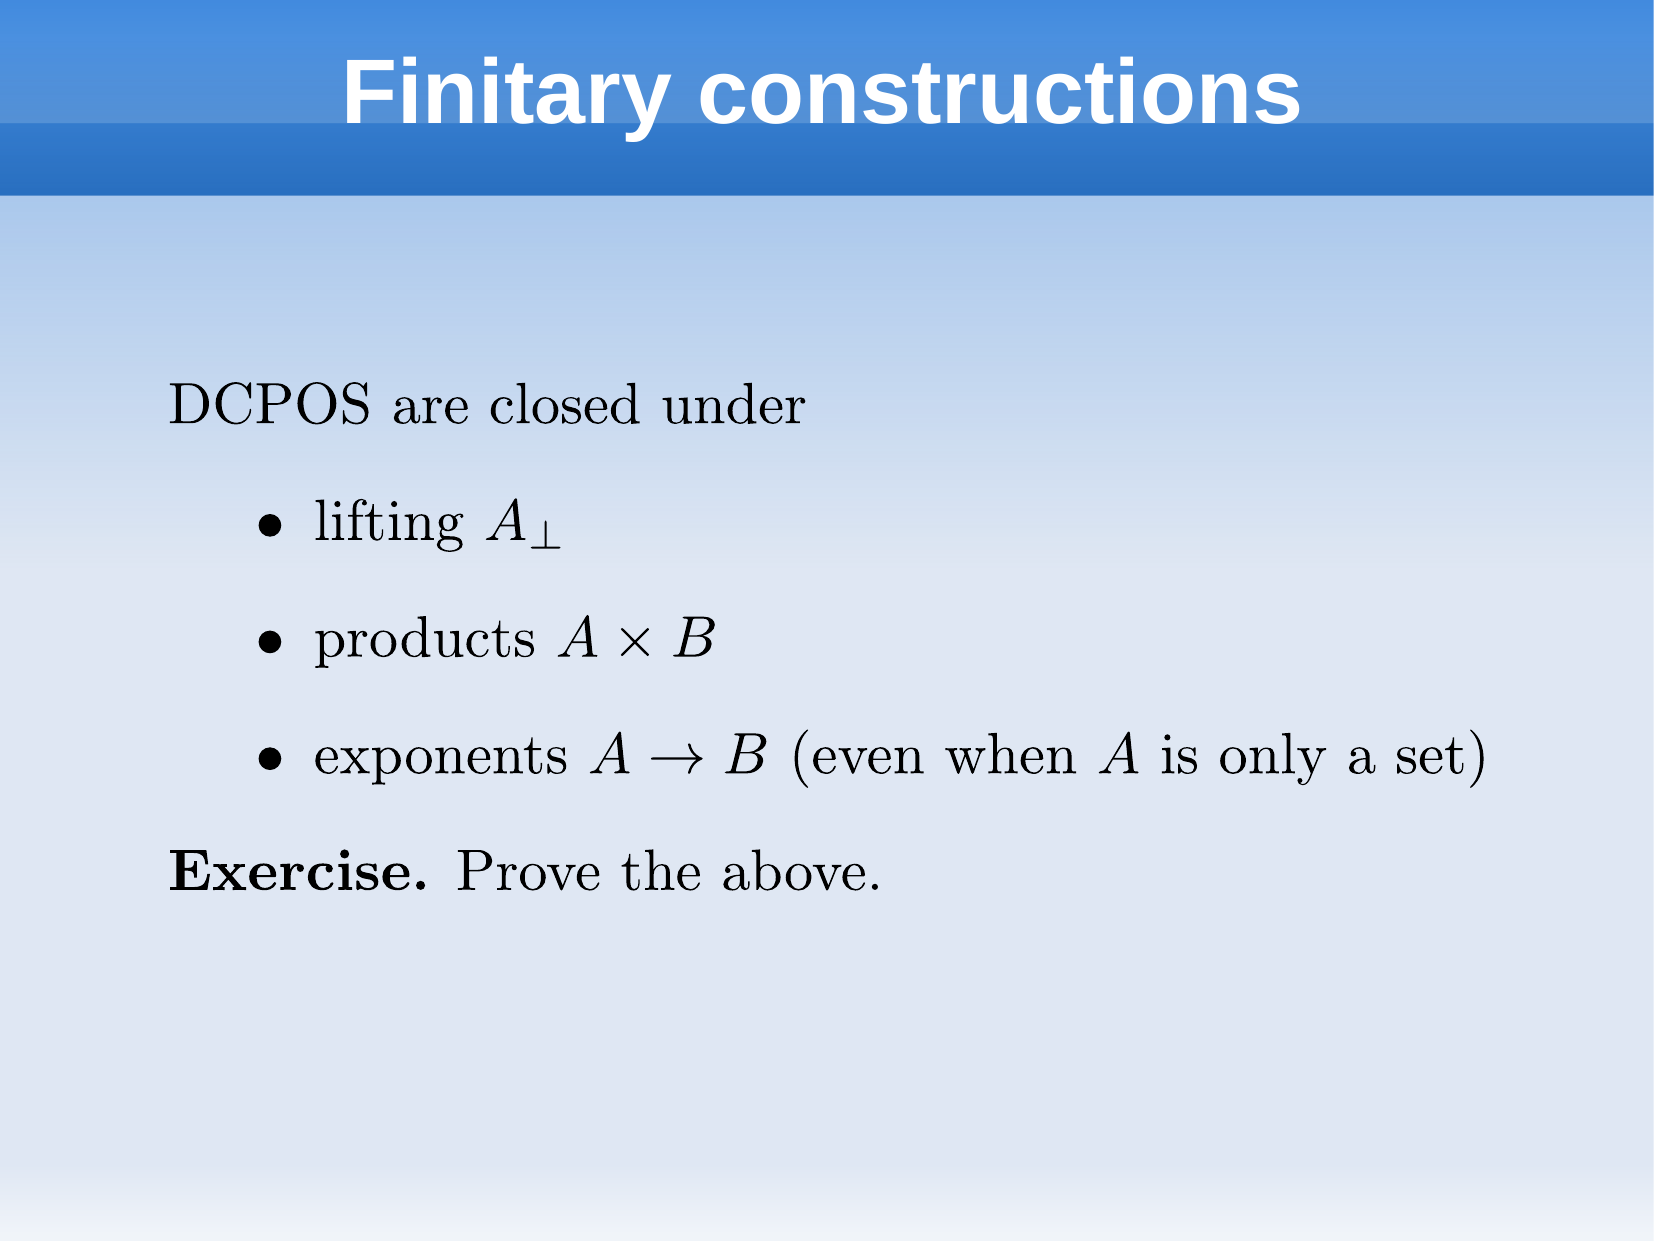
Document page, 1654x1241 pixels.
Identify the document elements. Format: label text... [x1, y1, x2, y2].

picture [0, 0, 1654, 1241]
title Finitary constructions [59, 0, 1588, 188]
